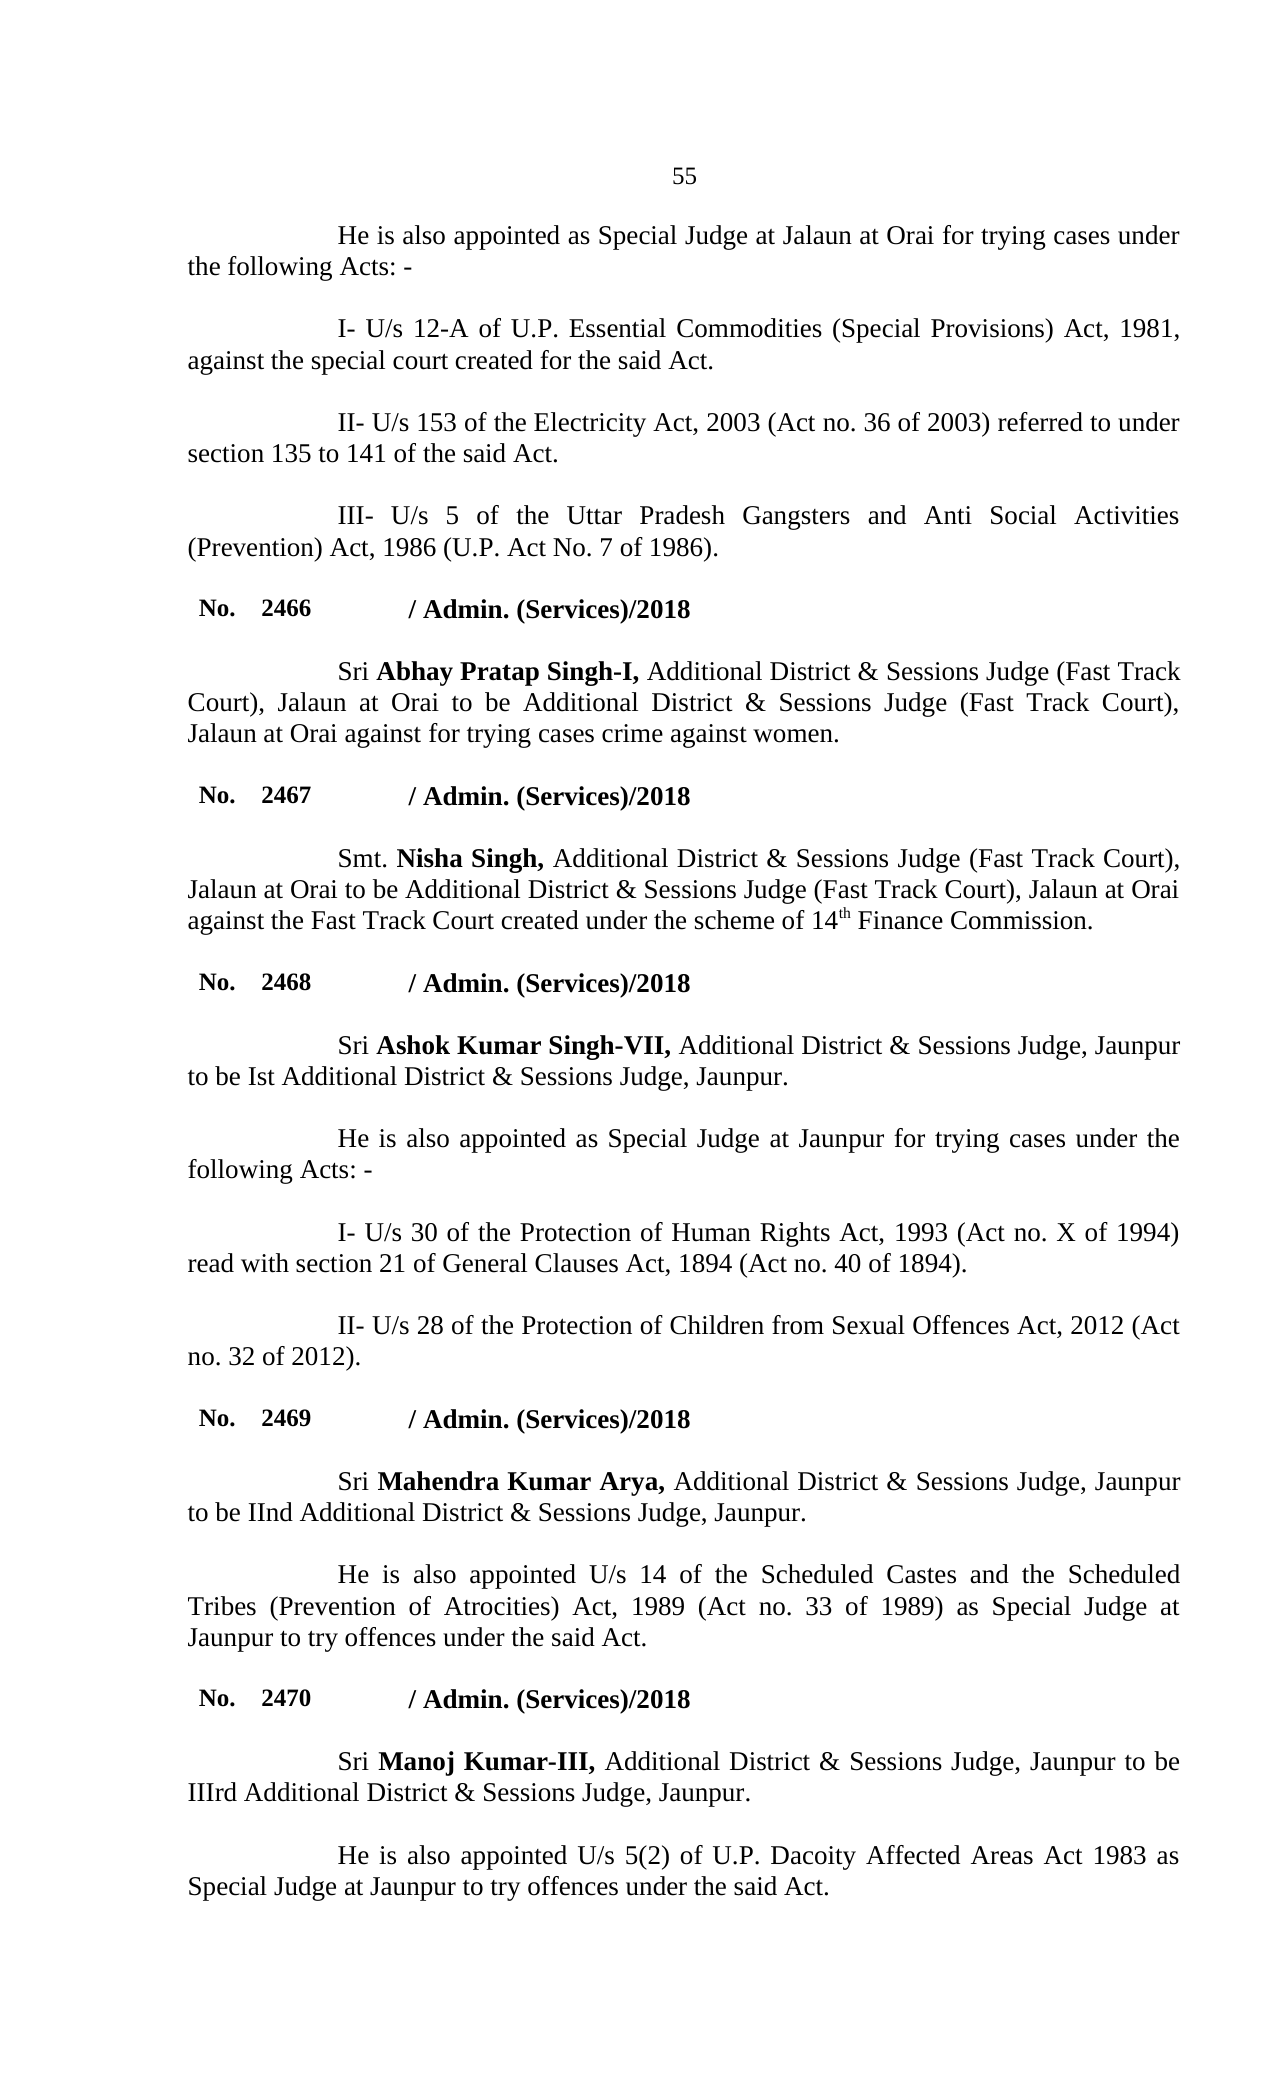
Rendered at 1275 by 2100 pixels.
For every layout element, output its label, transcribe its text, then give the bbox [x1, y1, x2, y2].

text Sri Ashok Kumar Singh-VII, Additional District & Sessions Judge, Jaunpur to be Ist Additional District & Sessions Judge, Jaunpur. [187, 1029, 1181, 1091]
text I- U/s 12-A of U.P. Essential Commodities (Special Provisions) Act, 1981, against the special court created for the said Act. [187, 313, 1181, 375]
table_header No. [188, 593, 250, 624]
text II- U/s 28 of the Protection of Children from Sexual Offences Act, 2012 (Act no. 32 of 2012). [187, 1309, 1181, 1372]
table_header [250, 593, 391, 624]
table_header / Admin. (Services)/2018 [391, 1403, 737, 1434]
text III- U/s 5 of the Uttar Pradesh Gangsters and Anti Social Activities (Prevention) Act, 1986 (U.P. Act No. 7 of 1986). [187, 499, 1181, 562]
table_header / Admin. (Services)/2018 [391, 593, 737, 624]
table_header [250, 1683, 391, 1714]
table_header / Admin. (Services)/2018 [391, 1683, 737, 1714]
text Sri Abhay Pratap Singh-I, Additional District & Sessions Judge (Fast Track Court), Jalaun at Orai to be Additional District & Sessions Judge (Fast Track Court), Jalaun at Orai against for trying cases crime against women. [187, 655, 1181, 749]
text He is also appointed as Special Judge at Jaunpur for trying cases under the following Acts: - [187, 1122, 1181, 1185]
text Sri Mahendra Kumar Arya, Additional District & Sessions Judge, Jaunpur to be IInd Additional District & Sessions Judge, Jaunpur. [187, 1465, 1181, 1527]
text Smt. Nisha Singh, Additional District & Sessions Judge (Fast Track Court), Jalaun at Orai to be Additional District & Sessions Judge (Fast Track Court), Jalaun at Orai against the Fast Track Court created under the scheme of 14th Finance Commission. [187, 842, 1181, 936]
table_header [250, 780, 391, 811]
text He is also appointed U/s 5(2) of U.P. Dacoity Affected Areas Act 1983 as Special Judge at Jaunpur to try offences under the said Act. [187, 1839, 1181, 1901]
table_header No. [188, 1403, 250, 1434]
table_header / Admin. (Services)/2018 [391, 967, 737, 998]
table_header [250, 967, 391, 998]
text Sri Manoj Kumar-III, Additional District & Sessions Judge, Jaunpur to be IIIrd Additional District & Sessions Judge, Jaunpur. [187, 1745, 1181, 1808]
text I- U/s 30 of the Protection of Human Rights Act, 1993 (Act no. X of 1994) read with section 21 of General Clauses Act, 1894 (Act no. 40 of 1894). [187, 1216, 1181, 1278]
text He is also appointed as Special Judge at Jalaun at Orai for trying cases under the following Acts: - [187, 219, 1181, 281]
table_header [250, 1403, 391, 1434]
text He is also appointed U/s 14 of the Scheduled Castes and the Scheduled Tribes (Prevention of Atrocities) Act, 1989 (Act no. 33 of 1989) as Special Judge at Jaunpur to try offences under the said Act. [187, 1558, 1181, 1652]
table_header / Admin. (Services)/2018 [391, 780, 737, 811]
text II- U/s 153 of the Electricity Act, 2003 (Act no. 36 of 2003) referred to under section 135 to 141 of the said Act. [187, 406, 1181, 468]
table_header No. [188, 967, 250, 998]
table_header No. [188, 780, 250, 811]
table_header No. [188, 1683, 250, 1714]
